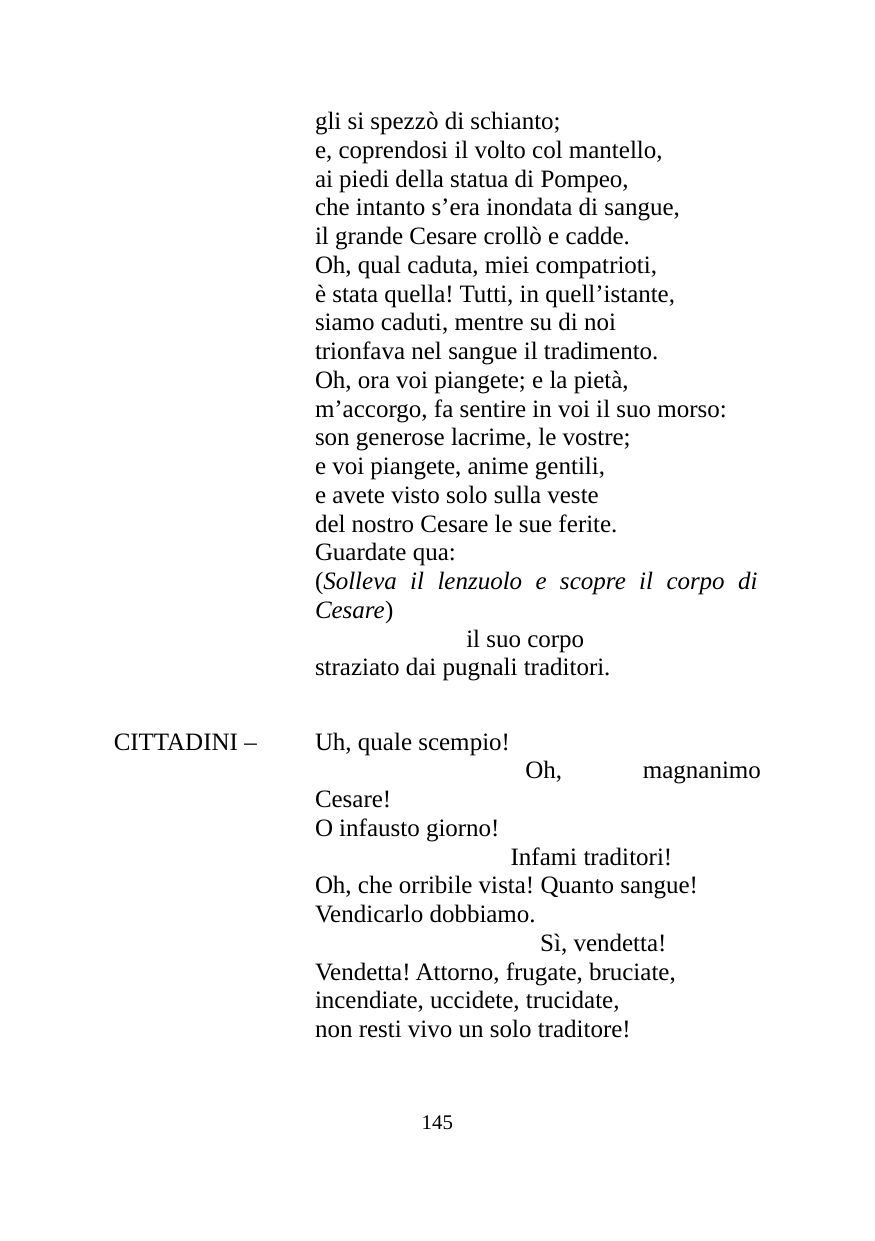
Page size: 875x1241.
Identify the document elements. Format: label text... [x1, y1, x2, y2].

table_cell [106, 106, 307, 727]
table_cell gli si spezzò di schianto; e, coprendosi il volto col mantello, ai piedi della statua di Pompeo, che intanto s’era inondata di sangue, il grande Cesare crollò e cadde. Oh, qual caduta, miei compatrioti, è stata quella! Tutti, in quell’istante, siamo caduti, mentre su di noi trionfava nel sangue il tradimento. Oh, ora voi piangete; e la pietà, m’accorgo, fa sentire in voi il suo morso: son generose lacrime, le vostre; e voi piangete, anime gentili, e avete visto solo sulla veste del nostro Cesare le sue ferite. Guardate qua: (Solleva il lenzuolo e scopre il corpo di Cesare) il suo corpo straziato dai pugnali traditori. [308, 106, 768, 727]
table_cell Uh, quale scempio! Oh, magnanimo Cesare! O infausto giorno! Infami traditori! Oh, che orribile vista! Quanto sangue! Vendicarlo dobbiamo. Sì, vendetta! Vendetta! Attorno, frugate, bruciate, incendiate, uccidete, trucidate, non resti vivo un solo traditore! [308, 727, 768, 1043]
table_cell CITTADINI – [106, 727, 307, 1043]
